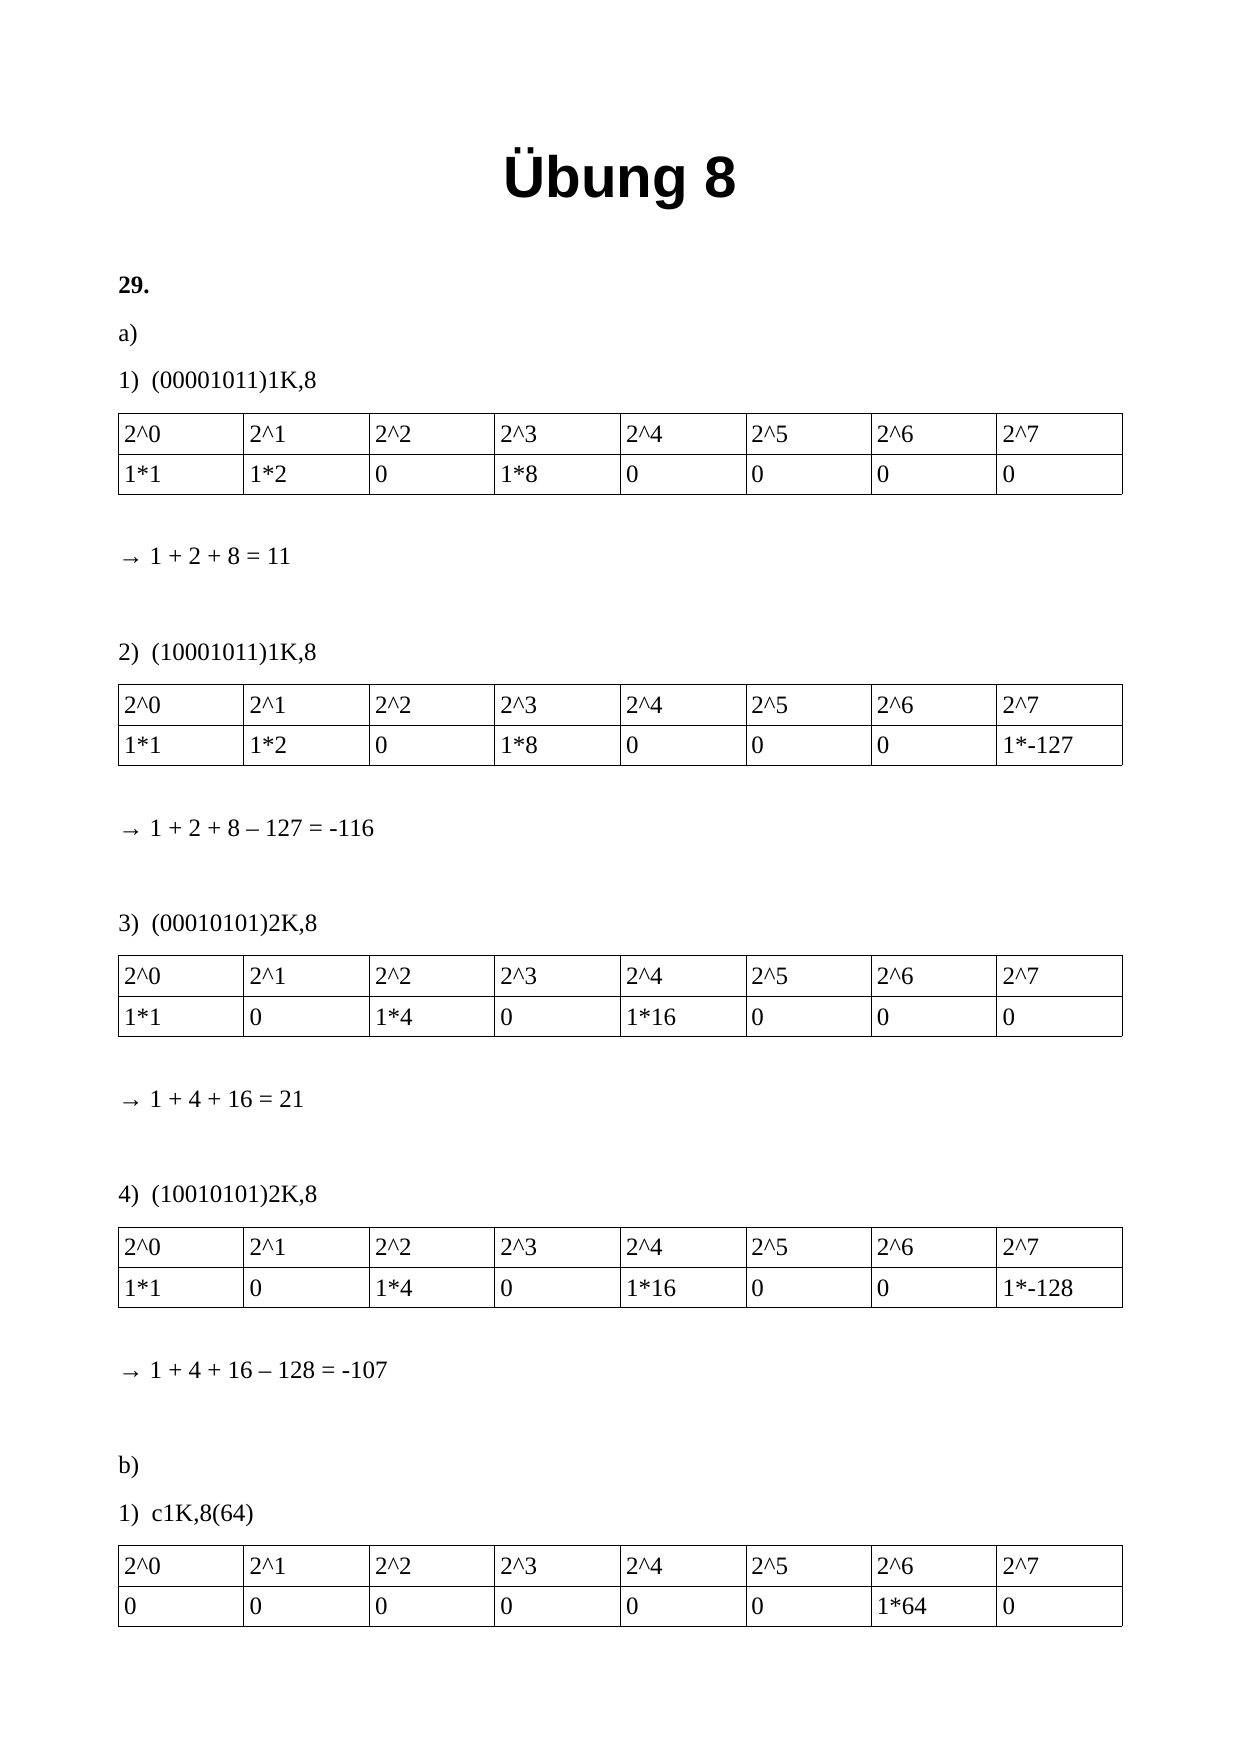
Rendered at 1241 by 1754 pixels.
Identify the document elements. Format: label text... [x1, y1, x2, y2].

table_cell 1*-127 [997, 726, 1122, 765]
table_cell 0 [872, 726, 996, 765]
table_header 2^3 [495, 685, 620, 724]
table_header 2^2 [370, 414, 494, 453]
table_header 2^7 [997, 1228, 1122, 1267]
table_cell 1*1 [119, 1268, 243, 1307]
table_header 2^5 [747, 414, 871, 453]
table_header 2^2 [370, 1546, 494, 1586]
table_cell 1*16 [621, 1268, 746, 1307]
table_cell 1*2 [244, 455, 369, 494]
text → 1 + 2 + 8 = 11 [118, 541, 1122, 570]
table_cell 0 [997, 455, 1122, 494]
table_cell 1*-128 [997, 1268, 1122, 1307]
table_header 2^1 [244, 956, 369, 996]
table_cell 0 [872, 997, 996, 1036]
table_header 2^6 [872, 1546, 996, 1586]
table_cell 0 [872, 1268, 996, 1307]
table_cell 0 [872, 455, 996, 494]
table_cell 0 [244, 997, 369, 1036]
table_cell 0 [997, 997, 1122, 1036]
table_cell 0 [621, 726, 746, 765]
table_cell 0 [119, 1587, 243, 1626]
table_cell 1*4 [370, 1268, 494, 1307]
table_cell 0 [244, 1587, 369, 1626]
table_header 2^7 [997, 1546, 1122, 1586]
table_header 2^7 [997, 956, 1122, 996]
table_header 2^5 [747, 1546, 871, 1586]
table_cell 0 [495, 1268, 620, 1307]
text b) [118, 1450, 1122, 1479]
text → 1 + 2 + 8 – 127 = -116 [118, 813, 1122, 841]
table_header 2^6 [872, 956, 996, 996]
table_header 2^5 [747, 1228, 871, 1267]
text 1) (00001011)1K,8 [118, 366, 1122, 394]
table_cell 1*1 [119, 726, 243, 765]
table_header 2^2 [370, 685, 494, 724]
table_cell 0 [244, 1268, 369, 1307]
text a) [118, 318, 1122, 347]
text 1) c1K,8(64) [118, 1498, 1122, 1526]
table_cell 0 [747, 1587, 871, 1626]
table_header 2^3 [495, 414, 620, 453]
table_header 2^7 [997, 685, 1122, 724]
table_header 2^3 [495, 1228, 620, 1267]
text 2) (10001011)1K,8 [118, 637, 1122, 665]
table_header 2^1 [244, 414, 369, 453]
table_header 2^5 [747, 956, 871, 996]
table_header 2^7 [997, 414, 1122, 453]
table_cell 1*1 [119, 997, 243, 1036]
table_header 2^1 [244, 1228, 369, 1267]
table_header 2^0 [119, 956, 243, 996]
table_cell 1*8 [495, 455, 620, 494]
table_header 2^0 [119, 1228, 243, 1267]
table_cell 0 [495, 1587, 620, 1626]
table_cell 1*1 [119, 455, 243, 494]
table_cell 1*4 [370, 997, 494, 1036]
table_cell 0 [370, 1587, 494, 1626]
table_header 2^1 [244, 685, 369, 724]
table_header 2^6 [872, 414, 996, 453]
table_header 2^0 [119, 685, 243, 724]
table_header 2^3 [495, 956, 620, 996]
table_cell 1*64 [872, 1587, 996, 1626]
table_header 2^2 [370, 1228, 494, 1267]
text 3) (00010101)2K,8 [118, 908, 1122, 937]
text → 1 + 4 + 16 = 21 [118, 1084, 1122, 1112]
table_header 2^5 [747, 685, 871, 724]
table_cell 0 [747, 726, 871, 765]
table_header 2^1 [244, 1546, 369, 1586]
table_cell 1*8 [495, 726, 620, 765]
table_header 2^6 [872, 1228, 996, 1267]
table_cell 0 [997, 1587, 1122, 1626]
table_header 2^4 [621, 1228, 746, 1267]
table_header 2^4 [621, 685, 746, 724]
table_cell 0 [747, 455, 871, 494]
table_header 2^4 [621, 956, 746, 996]
text → 1 + 4 + 16 – 128 = -107 [118, 1355, 1122, 1384]
table_header 2^4 [621, 414, 746, 453]
table_cell 0 [747, 1268, 871, 1307]
table_cell 0 [370, 455, 494, 494]
table_header 2^4 [621, 1546, 746, 1586]
table_cell 0 [747, 997, 871, 1036]
table_cell 0 [370, 726, 494, 765]
text 29. [118, 270, 1122, 299]
table_cell 1*2 [244, 726, 369, 765]
table_cell 1*16 [621, 997, 746, 1036]
table_header 2^0 [119, 414, 243, 453]
table_header 2^6 [872, 685, 996, 724]
table_cell 0 [621, 455, 746, 494]
table_cell 0 [495, 997, 620, 1036]
table_header 2^2 [370, 956, 494, 996]
table_header 2^3 [495, 1546, 620, 1586]
text 4) (10010101)2K,8 [118, 1179, 1122, 1208]
table_cell 0 [621, 1587, 746, 1626]
title Übung 8 [118, 143, 1122, 210]
table_header 2^0 [119, 1546, 243, 1586]
